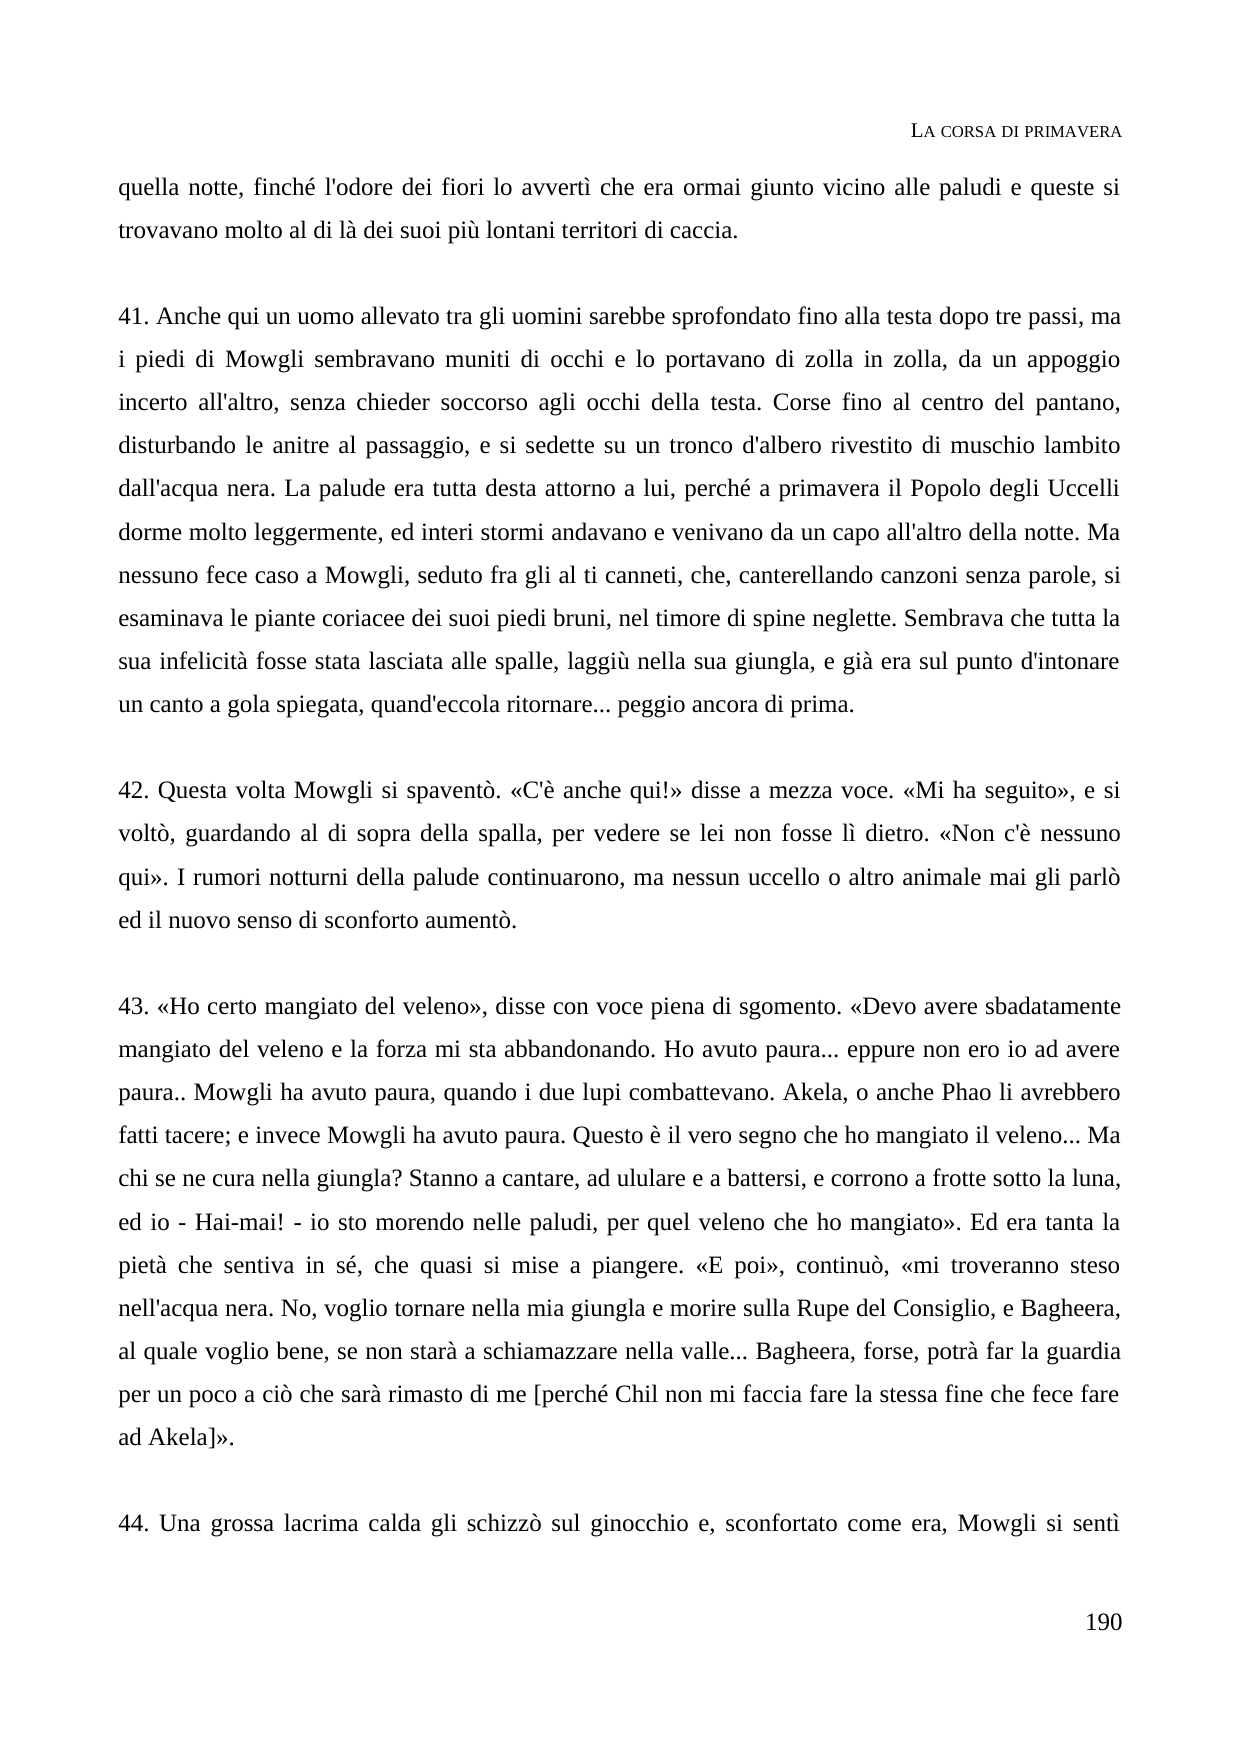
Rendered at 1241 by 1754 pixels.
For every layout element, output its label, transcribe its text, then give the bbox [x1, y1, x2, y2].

text 44. Una grossa lacrima calda gli schizzò sul ginocchio e, sconfortato come era, Mowgli si sentì [118, 1508, 1122, 1537]
text 41. Anche qui un uomo allevato tra gli uomini sarebbe sprofondato fino alla testa dopo tre passi, ma i piedi di Mowgli sembravano muniti di occhi e lo portavano di zolla in zolla, da un appoggio incerto all'altro, senza chieder soccorso agli occhi della testa. Corse fino al centro del pantano, disturbando le anitre al passaggio, e si sedette su un tronco d'albero rivestito di muschio lambito dall'acqua nera. La palude era tutta desta attorno a lui, perché a primavera il Popolo degli Uccelli dorme molto leggermente, ed interi stormi andavano e venivano da un capo all'altro della notte. Ma nessuno fece caso a Mowgli, seduto fra gli al ti canneti, che, canterellando canzoni senza parole, si esaminava le piante coriacee dei suoi piedi bruni, nel timore di spine neglette. Sembrava che tutta la sua infelicità fosse stata lasciata alle spalle, laggiù nella sua giungla, e già era sul punto d'intonare un canto a gola spiegata, quand'eccola ritornare... peggio ancora di prima. [118, 301, 1122, 718]
text 42. Questa volta Mowgli si spaventò. «C'è anche qui!» disse a mezza voce. «Mi ha seguito», e si voltò, guardando al di sopra della spalla, per vedere se lei non fosse lì dietro. «Non c'è nessuno qui». I rumori notturni della palude continuarono, ma nessun uccello o altro animale mai gli parlò ed il nuovo senso di sconforto aumentò. [118, 775, 1122, 933]
text 43. «Ho certo mangiato del veleno», disse con voce piena di sgomento. «Devo avere sbadatamente mangiato del veleno e la forza mi sta abbandonando. Ho avuto paura... eppure non ero io ad avere paura.. Mowgli ha avuto paura, quando i due lupi combattevano. Akela, o anche Phao li avrebbero fatti tacere; e invece Mowgli ha avuto paura. Questo è il vero segno che ho mangiato il veleno... Ma chi se ne cura nella giungla? Stanno a cantare, ad ululare e a battersi, e corrono a frotte sotto la luna, ed io - Hai-mai! - io sto morendo nelle paludi, per quel veleno che ho mangiato». Ed era tanta la pietà che sentiva in sé, che quasi si mise a piangere. «E poi», continuò, «mi troveranno steso nell'acqua nera. No, voglio tornare nella mia giungla e morire sulla Rupe del Consiglio, e Bagheera, al quale voglio bene, se non starà a schiamazzare nella valle... Bagheera, forse, potrà far la guardia per un poco a ciò che sarà rimasto di me [perché Chil non mi faccia fare la stessa fine che fece fare ad Akela]». [118, 991, 1122, 1451]
text quella notte, finché l'odore dei fiori lo avvertì che era ormai giunto vicino alle paludi e queste si trovavano molto al di là dei suoi più lontani territori di caccia. [118, 172, 1122, 243]
